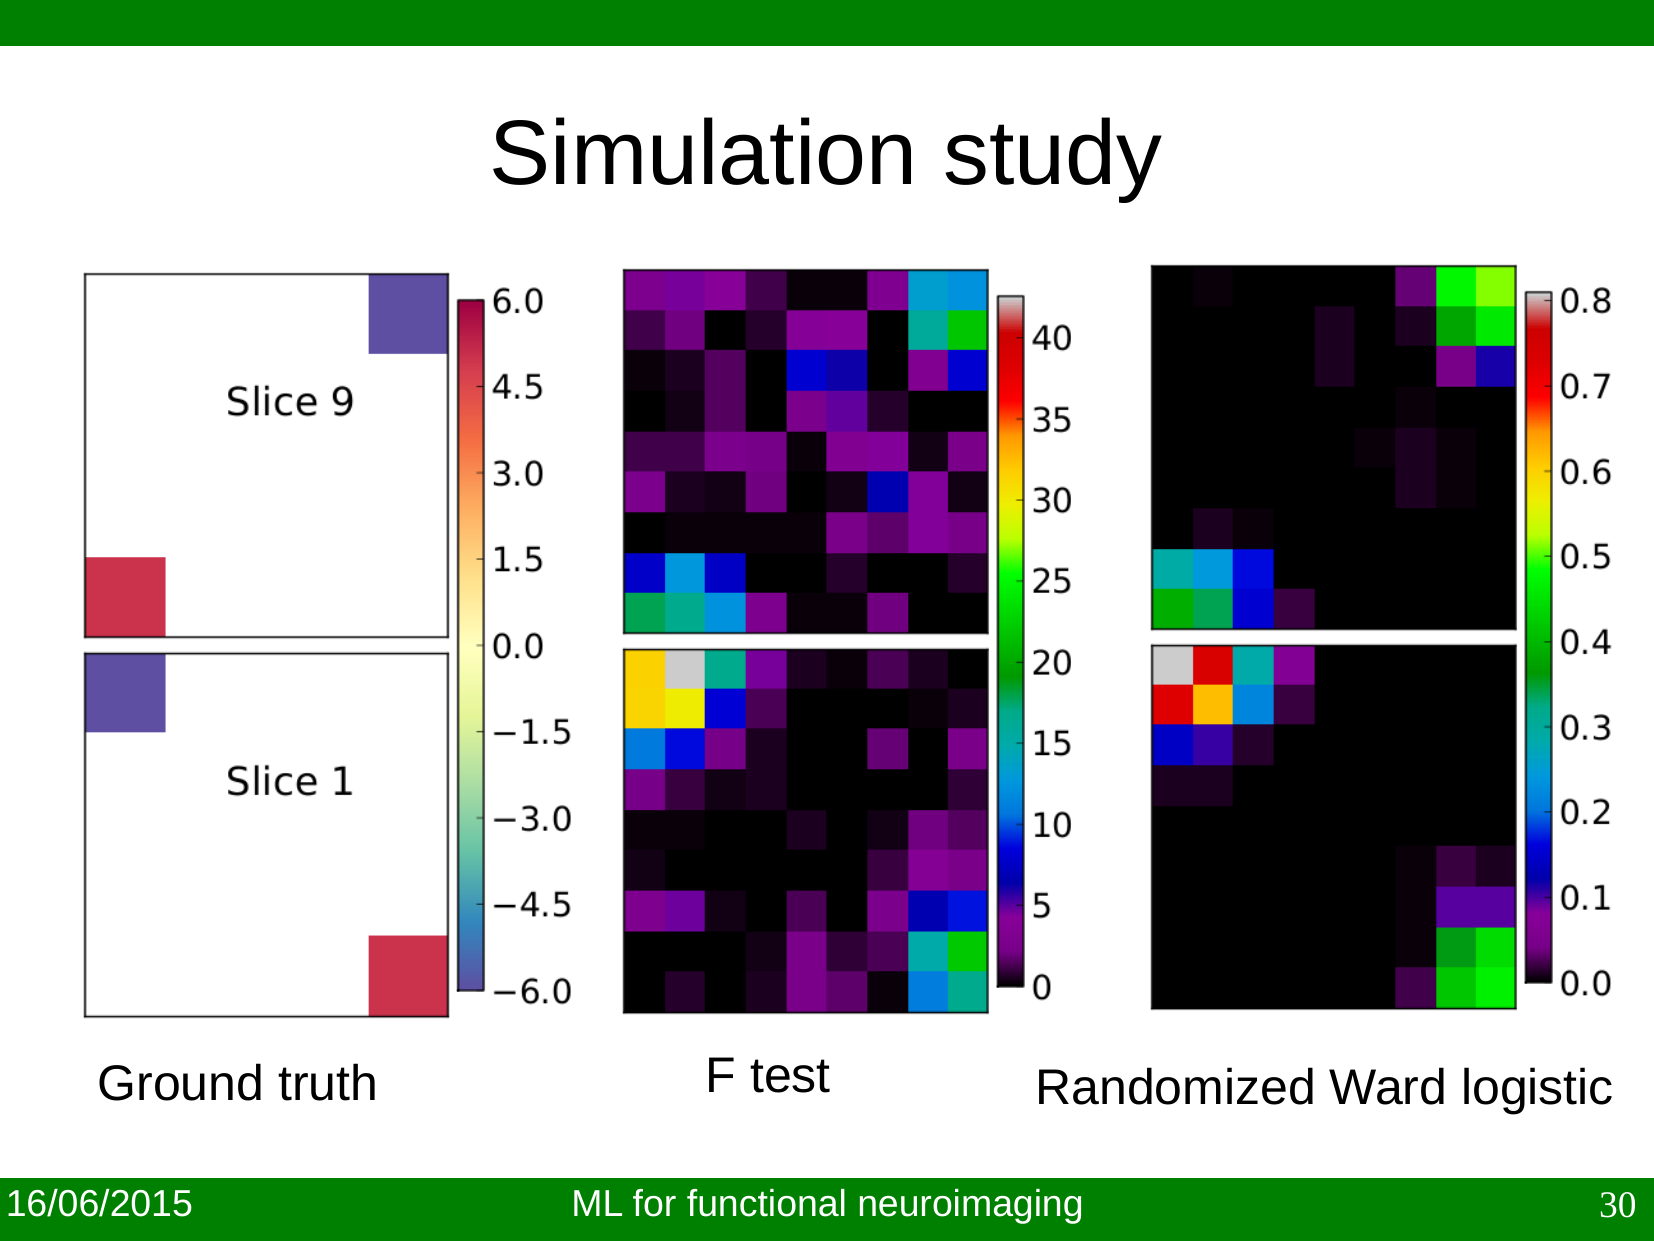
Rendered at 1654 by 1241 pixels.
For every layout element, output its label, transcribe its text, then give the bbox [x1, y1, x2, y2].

text_box Randomized Ward logistic [1020, 1051, 1629, 1123]
picture [614, 258, 1126, 1025]
picture [1142, 254, 1654, 1021]
picture [75, 262, 586, 1029]
text_box F test [690, 1039, 846, 1111]
text_box Ground truth [82, 1047, 394, 1119]
title Simulation study [82, 49, 1571, 257]
